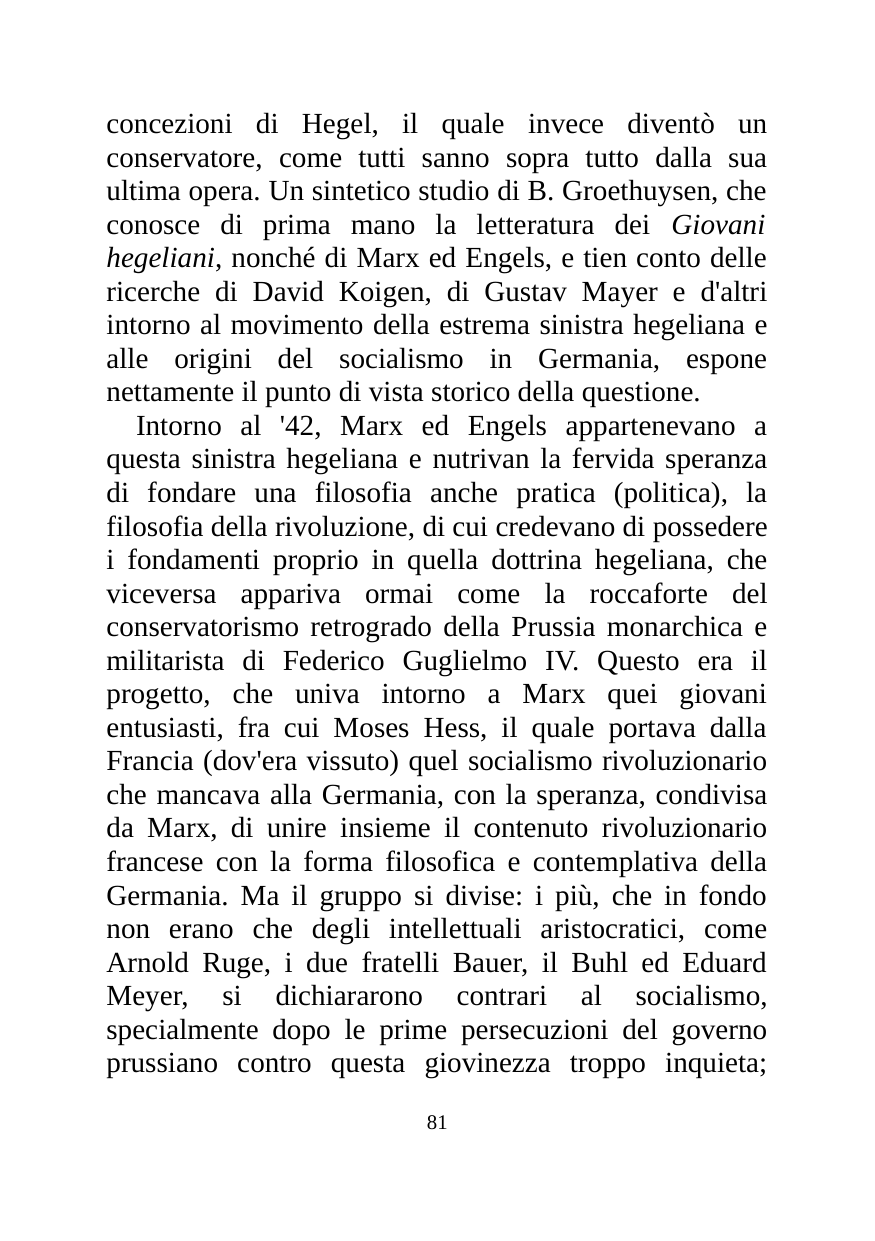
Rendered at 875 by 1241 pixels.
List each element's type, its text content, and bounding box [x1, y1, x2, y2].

text concezioni di Hegel, il quale invece diventò un conservatore, come tutti sanno sopra tutto dalla sua ultima opera. Un sintetico studio di B. Groethuysen, che conosce di prima mano la letteratura dei Giovani hegeliani, nonché di Marx ed Engels, e tien conto delle ricerche di David Koigen, di Gustav Mayer e d'altri intorno al movimento della estrema sinistra hegeliana e alle origini del socialismo in Germania, espone nettamente il punto di vista storico della questione. [106, 106, 768, 408]
text Intorno al '42, Marx ed Engels appartenevano a questa sinistra hegeliana e nutrivan la fervida speranza di fondare una filosofia anche pratica (politica), la filosofia della rivoluzione, di cui credevano di possedere i fondamenti proprio in quella dottrina hegeliana, che viceversa appariva ormai come la roccaforte del conservatorismo retrogrado della Prussia monarchica e militarista di Federico Guglielmo IV. Questo era il progetto, che univa intorno a Marx quei giovani entusiasti, fra cui Moses Hess, il quale portava dalla Francia (dov'era vissuto) quel socialismo rivoluzionario che mancava alla Germania, con la speranza, condivisa da Marx, di unire insieme il contenuto rivoluzionario francese con la forma filosofica e contemplativa della Germania. Ma il gruppo si divise: i più, che in fondo non erano che degli intellettuali aristocratici, come Arnold Ruge, i due fratelli Bauer, il Buhl ed Eduard Meyer, si dichiararono contrari al socialismo, specialmente dopo le prime persecuzioni del governo prussiano contro questa giovinezza troppo inquieta; [106, 408, 768, 1079]
